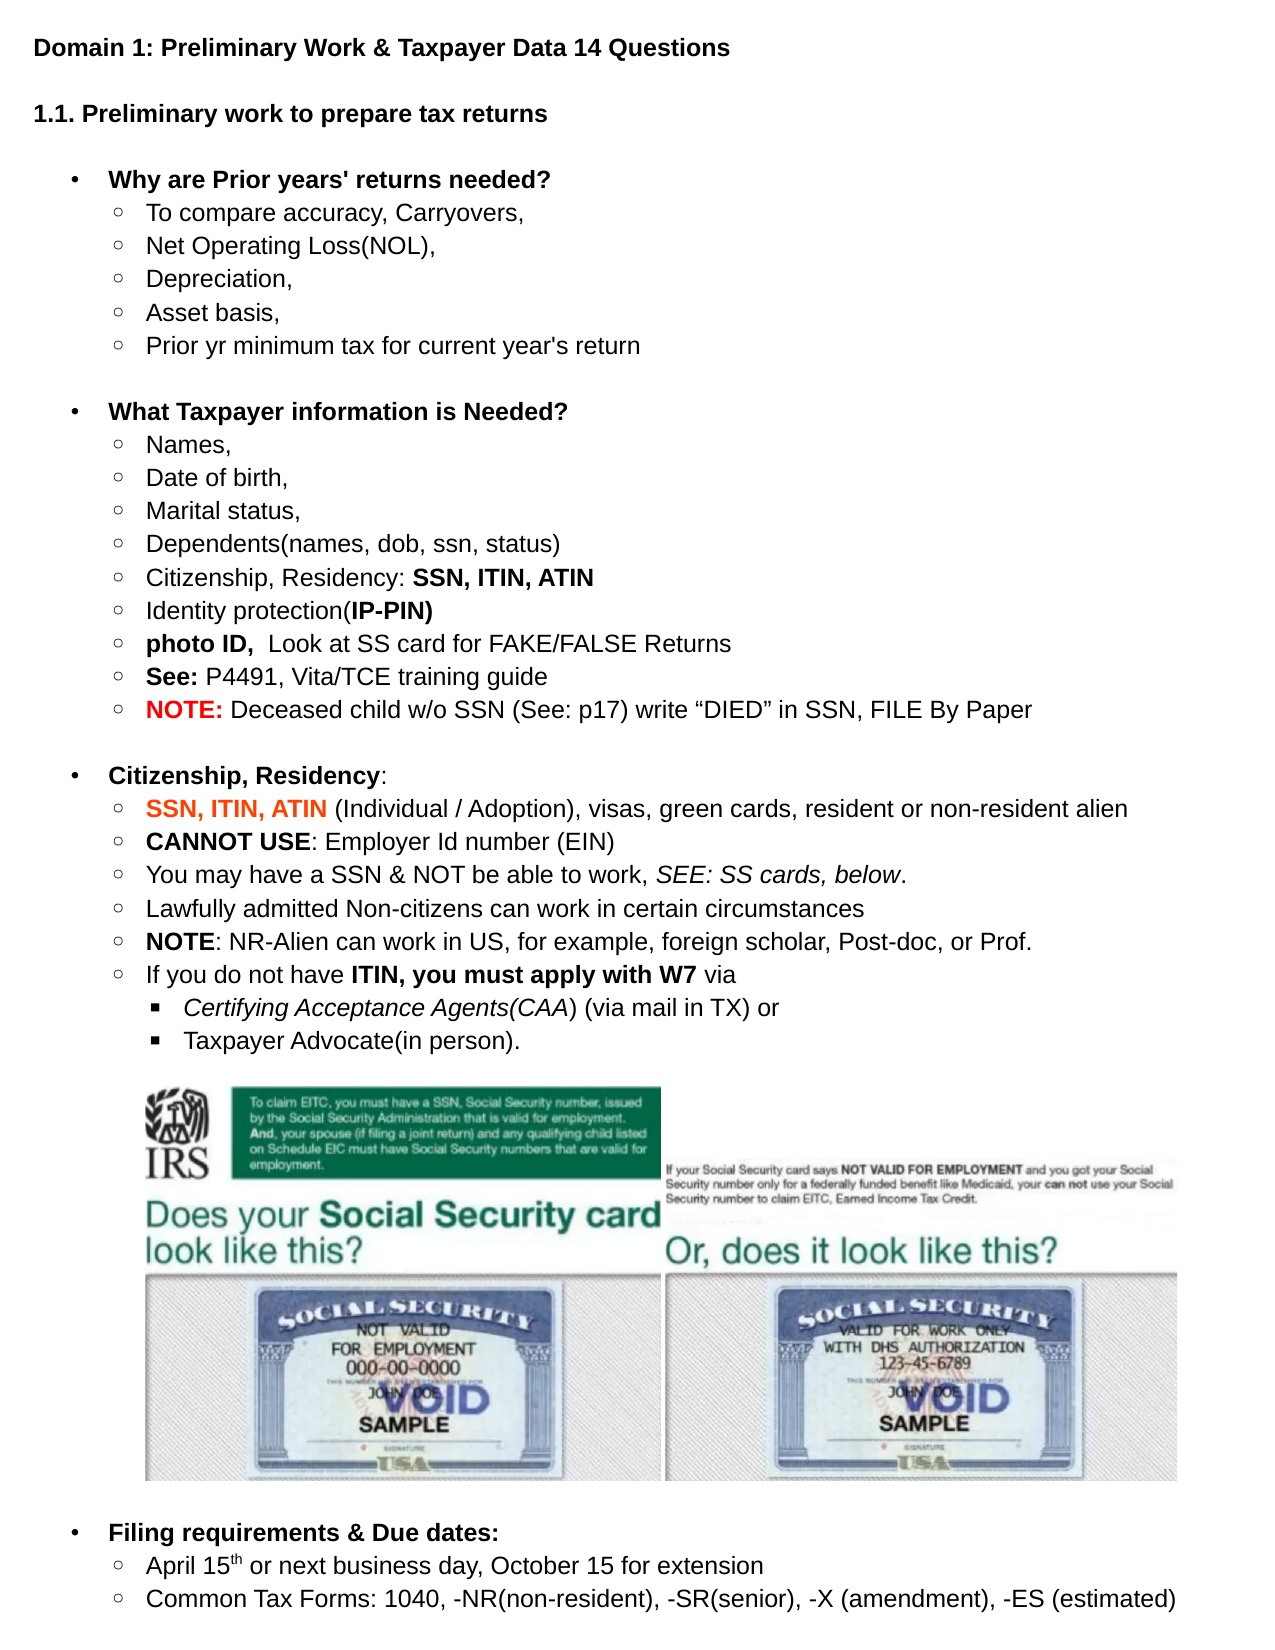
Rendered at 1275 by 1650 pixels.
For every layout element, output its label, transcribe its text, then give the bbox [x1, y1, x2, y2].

list See: P4491, Vita/TCE training guide [108, 662, 1242, 691]
list Dependents(names, dob, ssn, status) [108, 529, 1242, 558]
list To compare accuracy, Carryovers, [108, 198, 1242, 227]
list Asset basis, [108, 298, 1242, 326]
list Prior yr minimum tax for current year's return [108, 331, 1242, 359]
list SSN, ITIN, ATIN (Individual / Adoption), visas, green cards, resident or non-resident alien [108, 794, 1242, 823]
picture [143, 1086, 1178, 1481]
list Filing requirements & Due dates: [71, 1518, 1242, 1547]
list Identity protection(IP-PIN) [108, 596, 1242, 624]
list Date of birth, [108, 463, 1242, 492]
list Why are Prior years' returns needed? [71, 165, 1242, 194]
list Taxpayer Advocate(in person). [146, 1026, 1242, 1055]
list Depreciation, [108, 264, 1242, 293]
list Marital status, [108, 496, 1242, 525]
list What Taxpayer information is Needed? [71, 397, 1242, 426]
list If you do not have ITIN, you must apply with W7 via [108, 960, 1242, 989]
list Lawfully admitted Non-citizens can work in certain circumstances [108, 894, 1242, 922]
list photo ID, Look at SS card for FAKE/FALSE Returns [108, 629, 1242, 658]
list Citizenship, Residency: [71, 761, 1242, 790]
list Citizenship, Residency: SSN, ITIN, ATIN [108, 562, 1242, 591]
text Domain 1: Preliminary Work & Taxpayer Data 14 Questions [33, 33, 1242, 62]
list Net Operating Loss(NOL), [108, 231, 1242, 260]
list NOTE: NR-Alien can work in US, for example, foreign scholar, Post-doc, or Prof. [108, 927, 1242, 956]
list Certifying Acceptance Agents(CAA) (via mail in TX) or [146, 993, 1242, 1022]
list April 15th or next business day, October 15 for extension [108, 1551, 1242, 1580]
list CANNOT USE: Employer Id number (EIN) [108, 827, 1242, 856]
list Names, [108, 430, 1242, 459]
list Common Tax Forms: 1040, -NR(non-resident), -SR(senior), -X (amendment), -ES (estimated) [108, 1584, 1242, 1613]
text 1.1. Preliminary work to prepare tax returns [33, 99, 1242, 128]
list NOTE: Deceased child w/o SSN (See: p17) write “DIED” in SSN, FILE By Paper [108, 695, 1242, 757]
list You may have a SSN & NOT be able to work, SEE: SS cards, below. [108, 861, 1242, 889]
